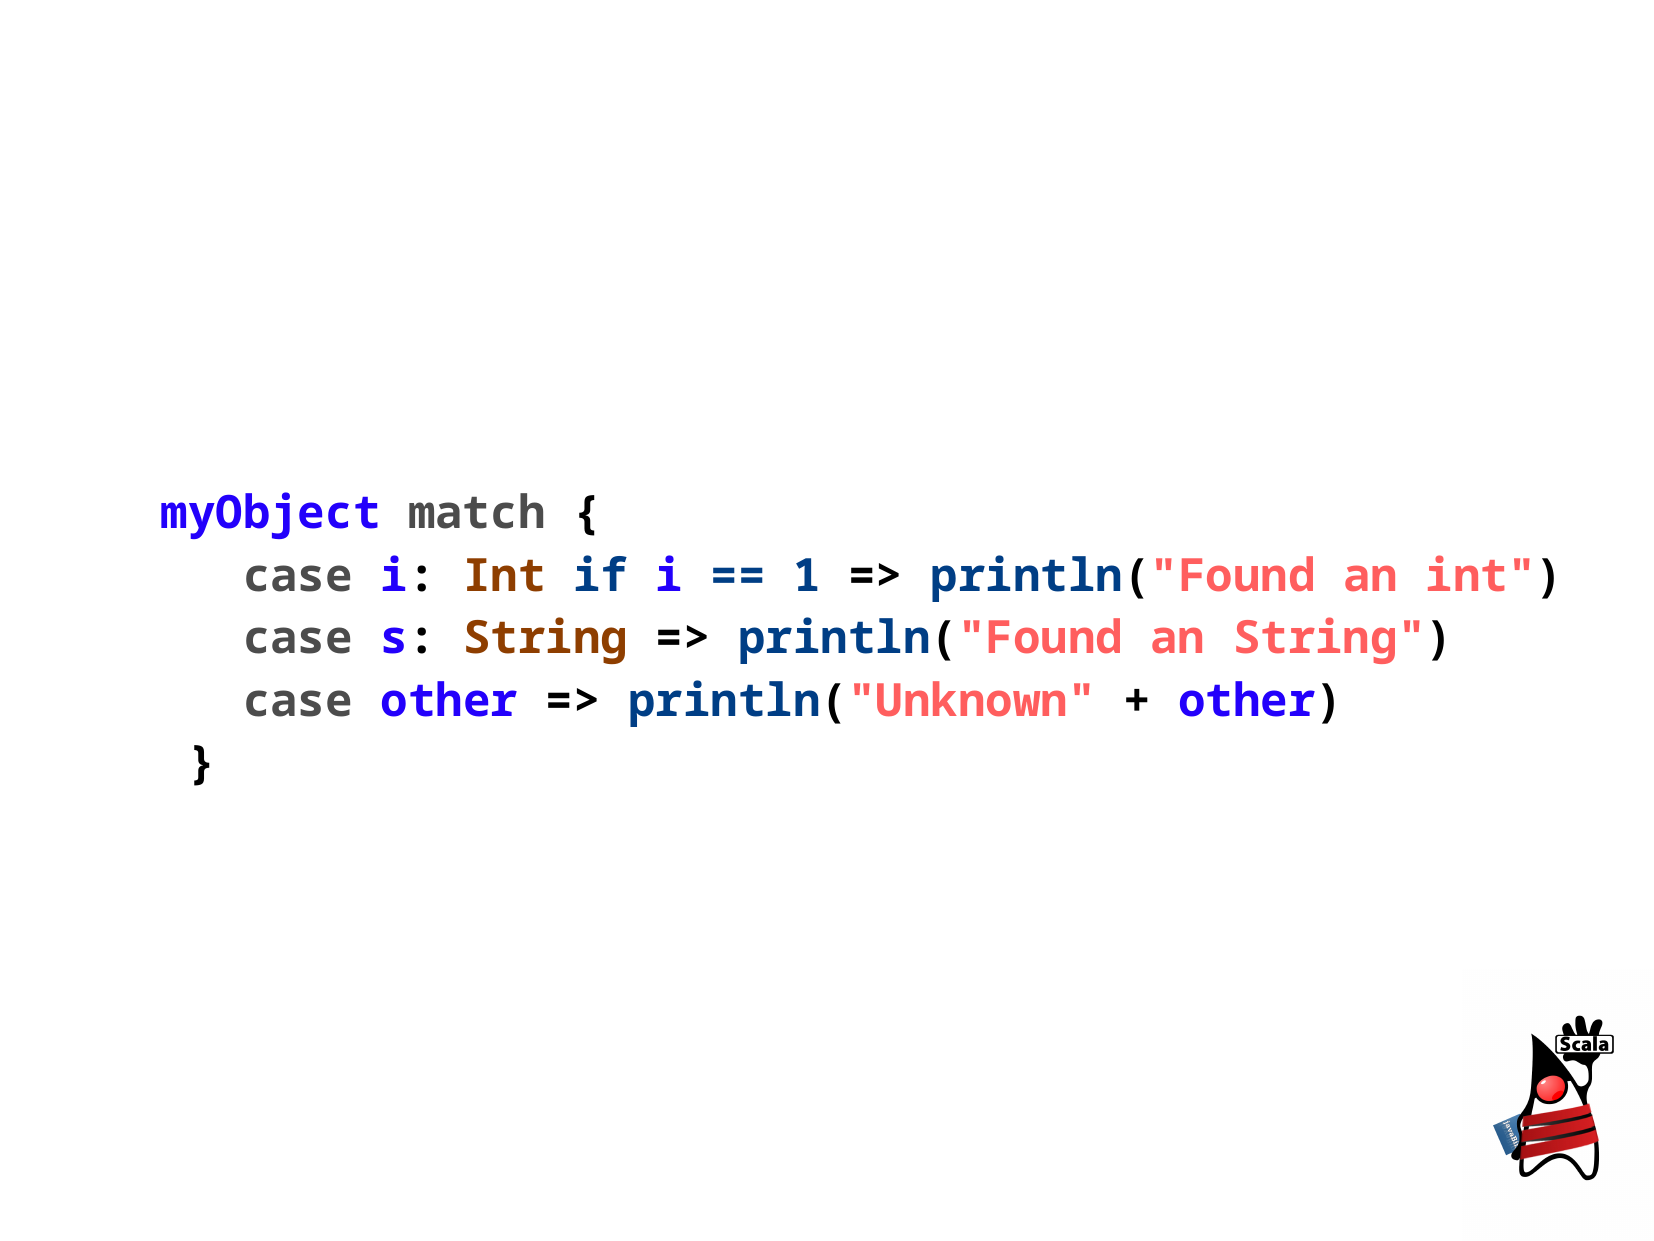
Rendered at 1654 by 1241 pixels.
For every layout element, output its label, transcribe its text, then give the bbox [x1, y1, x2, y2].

picture [1462, 969, 1654, 1241]
text_box myObject match { case i: Int if i == 1 => println("Found an int") case s: String => println("Found an String") case other => println("Unknown" + other) } [118, 472, 1654, 746]
